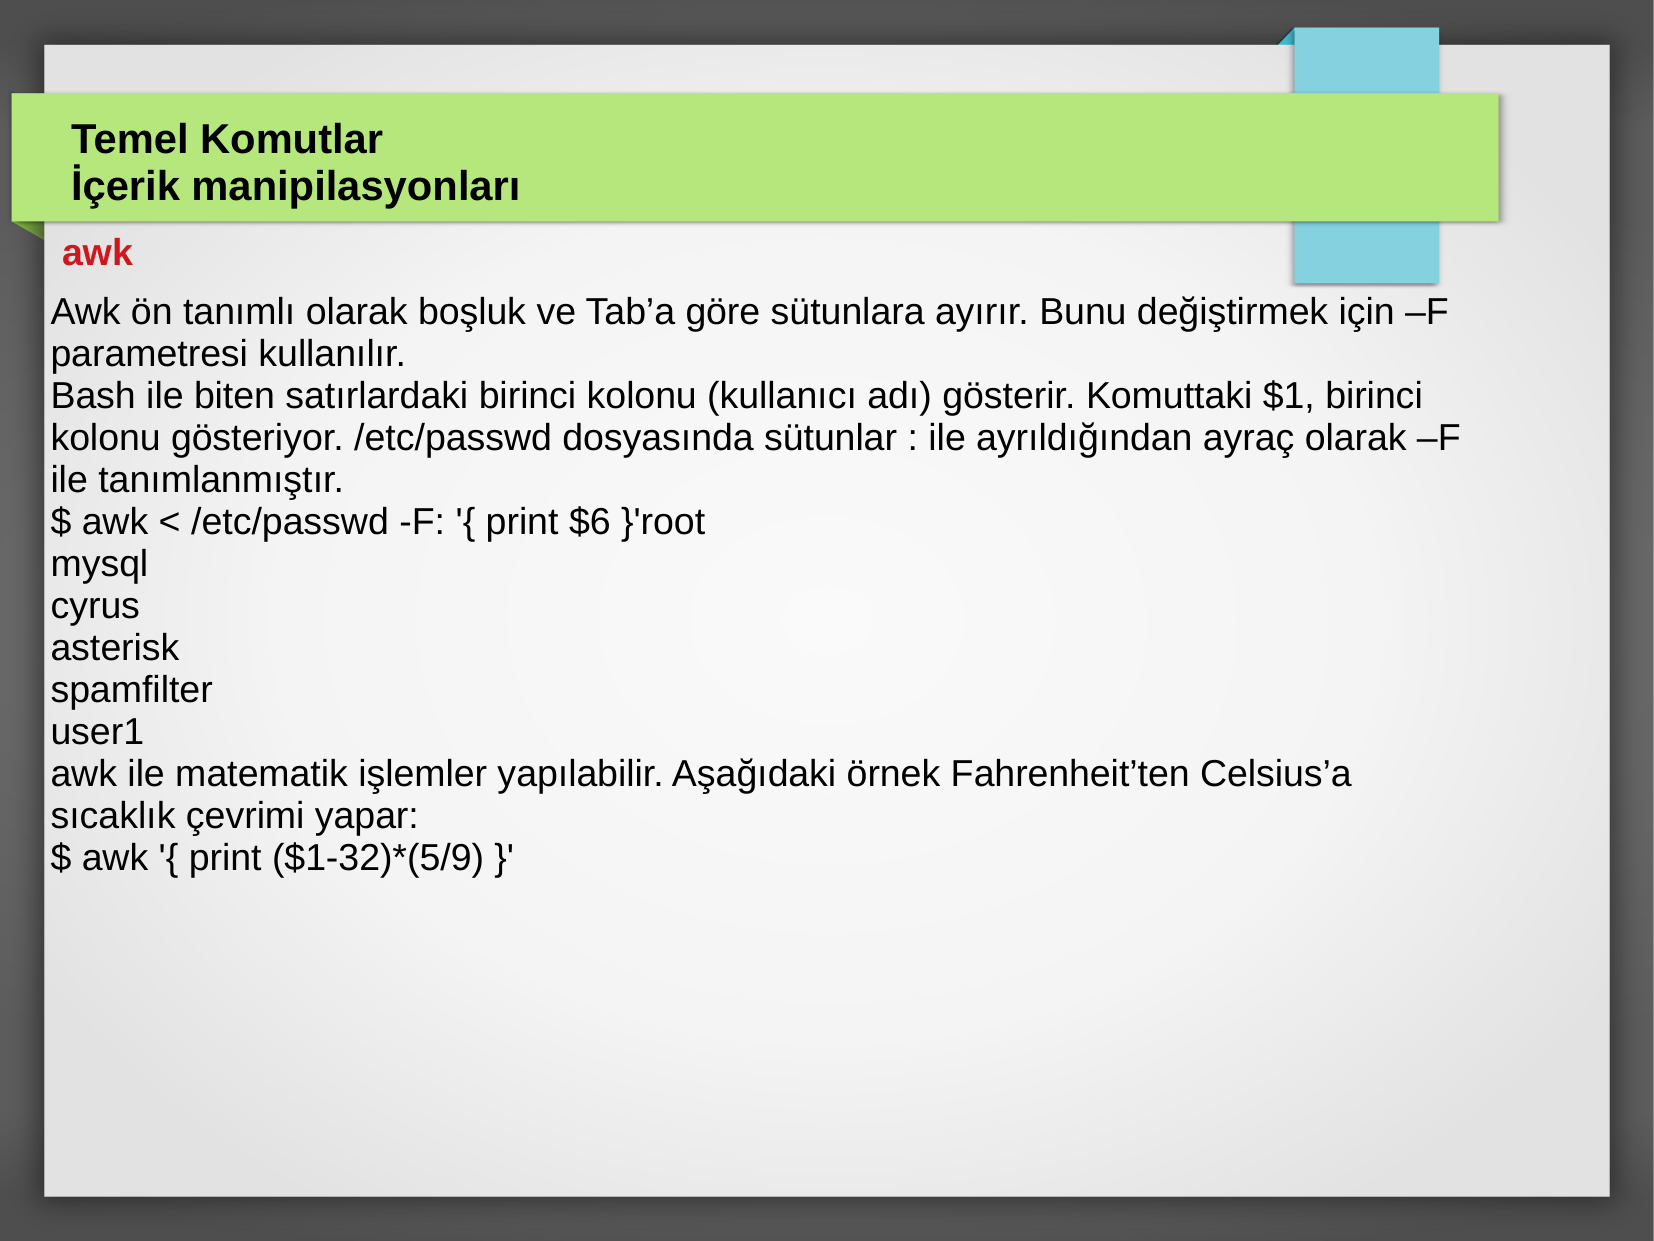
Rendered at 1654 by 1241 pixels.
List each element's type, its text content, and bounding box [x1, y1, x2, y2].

text_box awk [47, 224, 148, 282]
picture [0, 0, 1654, 1241]
text_box Temel Komutlar İçerik manipilasyonları [56, 108, 638, 263]
text_box Awk ön tanımlı olarak boşluk ve Tab’a göre sütunlara ayırır. Bunu değiştirmek için –F parametresi kullanılır. Bash ile biten satırlardaki birinci kolonu (kullanıcı adı) gösterir. Komuttaki $1, birinci kolonu gösteriyor. /etc/passwd dosyasında sütunlar : ile ayrıldığından ayraç olarak –F ile tanımlanmıştır. $ awk < /etc/passwd -F: '{ print $6 }'root mysql cyrus asterisk spamfilter user1 awk ile matematik işlemler yapılabilir. Aşağıdaki örnek Fahrenheit’ten Celsius’a sıcaklık çevrimi yapar: $ awk '{ print ($1-32)*(5/9) }' [35, 283, 1477, 887]
